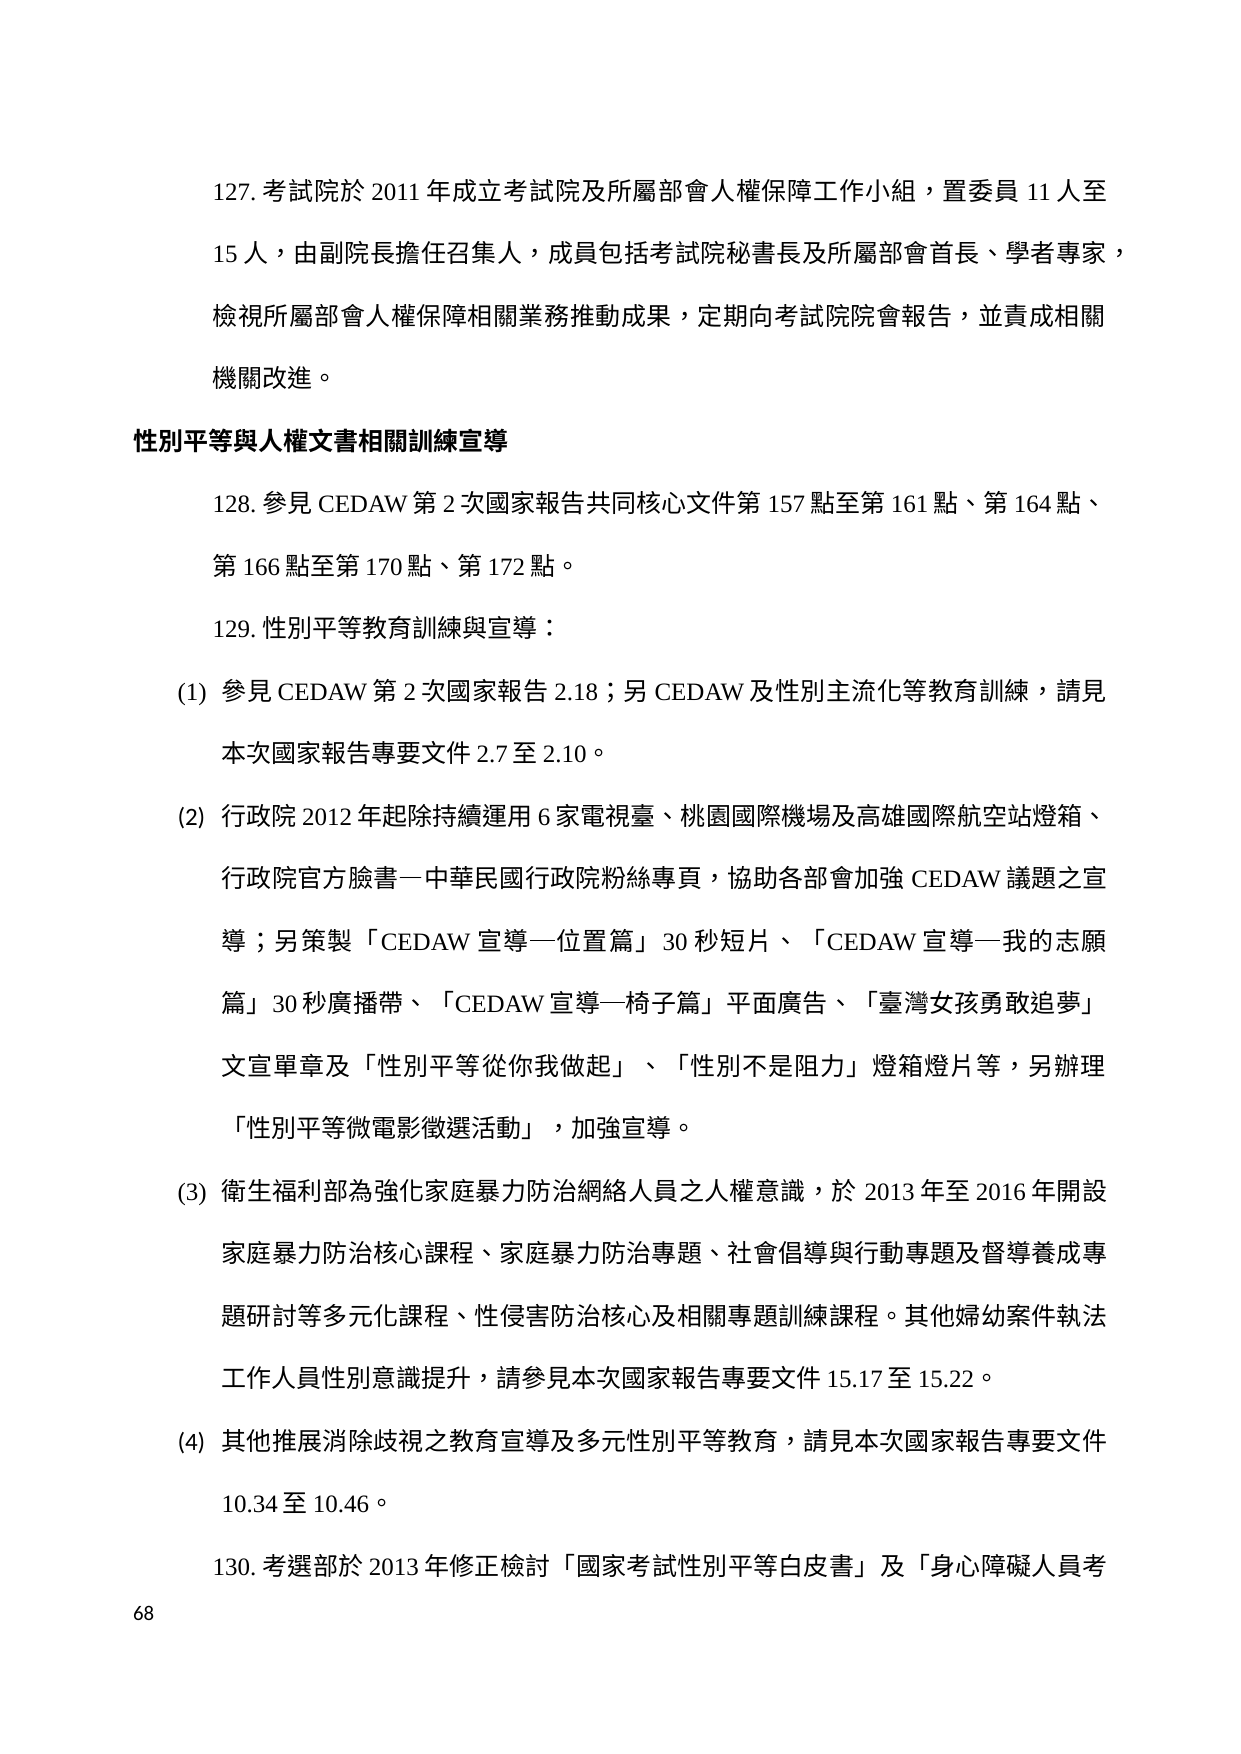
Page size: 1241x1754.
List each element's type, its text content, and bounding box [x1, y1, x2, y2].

list 其他推展消除歧視之教育宣導及多元性別平等教育，請見本次國家報告專要文件10.34至10.46。 [177, 1398, 1107, 1523]
list 參見CEDAW第2次國家報告2.18；另CEDAW及性別主流化等教育訓練，請見本次國家報告專要文件2.7至2.10。 [177, 648, 1107, 773]
list 考試院於2011年成立考試院及所屬部會人權保障工作小組，置委員11人至15人，由副院長擔任召集人，成員包括考試院秘書長及所屬部會首長、學者專家，檢視所屬部會人權保障相關業務推動成果，定期向考試院院會報告，並責成相關機關改進。 [212, 148, 1107, 398]
list 性別平等教育訓練與宣導： [212, 585, 1107, 648]
list 考選部於2013年修正檢討「國家考試性別平等白皮書」及「身心障礙人員考 [212, 1523, 1107, 1585]
text 性別平等與人權文書相關訓練宣導 [133, 398, 1107, 460]
list 行政院2012年起除持續運用6家電視臺、桃園國際機場及高雄國際航空站燈箱、行政院官方臉書—中華民國行政院粉絲專頁，協助各部會加強CEDAW議題之宣導；另策製「CEDAW宣導─位置篇」30秒短片、「CEDAW宣導─我的志願篇」30秒廣播帶、「CEDAW宣導─椅子篇」平面廣告、「臺灣女孩勇敢追夢」文宣單章及「性別平等從你我做起」、「性別不是阻力」燈箱燈片等，另辦理「性別平等微電影徵選活動」，加強宣導。 [177, 773, 1107, 1148]
list 參見CEDAW第2次國家報告共同核心文件第157點至第161點、第164點、第166點至第170點、第172點。 [212, 460, 1107, 585]
list 衛生福利部為強化家庭暴力防治網絡人員之人權意識，於2013年至2016年開設家庭暴力防治核心課程、家庭暴力防治專題、社會倡導與行動專題及督導養成專題研討等多元化課程、性侵害防治核心及相關專題訓練課程。其他婦幼案件執法工作人員性別意識提升，請參見本次國家報告專要文件15.17至15.22。 [177, 1148, 1107, 1398]
